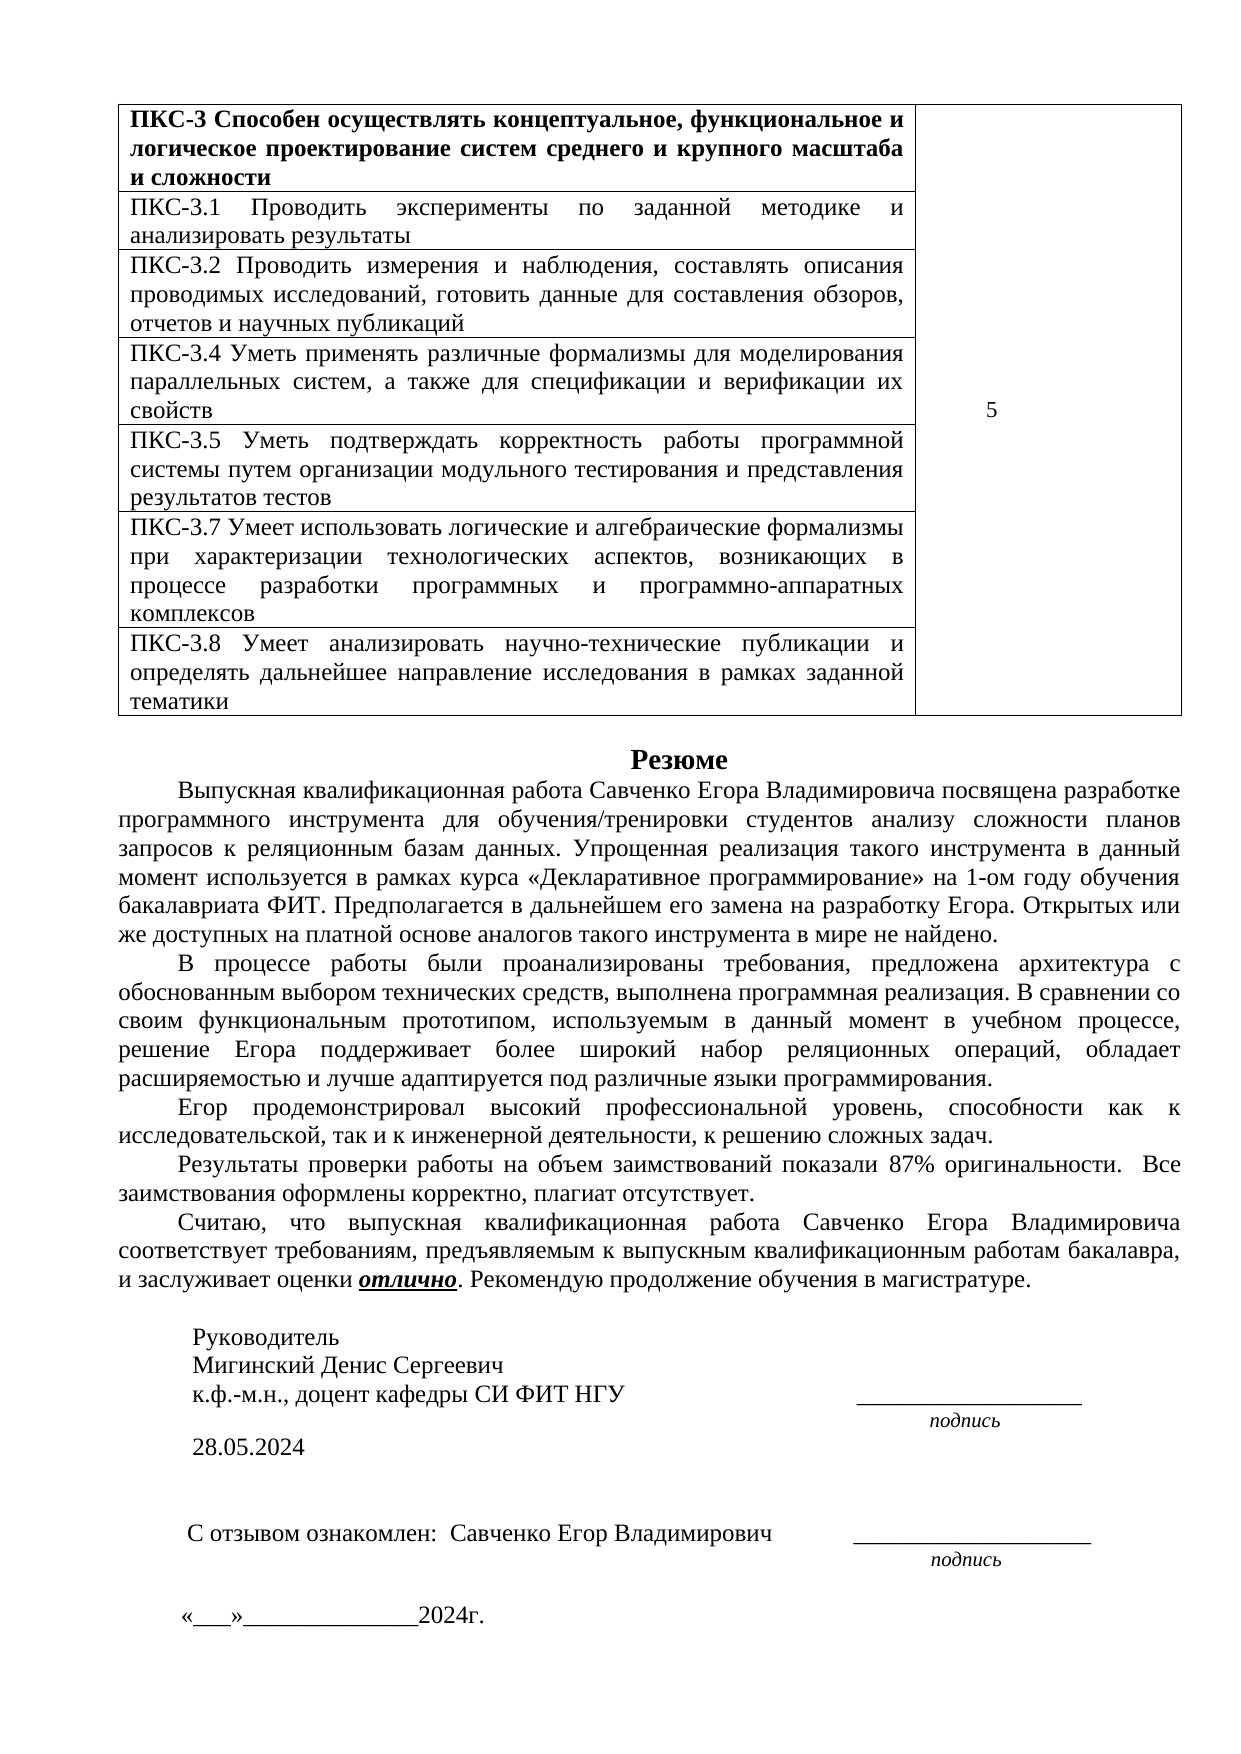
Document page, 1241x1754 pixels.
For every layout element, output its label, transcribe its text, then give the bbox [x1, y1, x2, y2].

text 28.05.2024 [118, 1432, 1181, 1461]
table_header ПКС-3 Способен осуществлять концептуальное, функциональное и логическое проектирование систем среднего и крупного масштаба и сложности [119, 105, 915, 191]
table_cell ПКС-3.4 Уметь применять различные формализмы для моделирования параллельных систем, а также для спецификации и верификации их свойств [119, 338, 915, 424]
text В процессе работы были проанализированы требования, предложена архитектура с обоснованным выбором технических средств, выполнена программная реализация. В сравнении со своим функциональным прототипом, используемым в данный момент в учебном процессе, решение Егора поддерживает более широкий набор реляционных операций, обладает расширяемостью и лучше адаптируется под различные языки программирования. [118, 948, 1181, 1092]
text Выпускная квалификационная работа Савченко Егора Владимировича посвящена разработке программного инструмента для обучения/тренировки студентов анализу сложности планов запросов к реляционным базам данных. Упрощенная реализация такого инструмента в данный момент используется в рамках курса «Декларативное программирование» на 1-ом году обучения бакалавриата ФИТ. Предполагается в дальнейшем его замена на разработку Егора. Открытых или же доступных на платной основе аналогов такого инструмента в мире не найдено. [118, 775, 1181, 948]
table_cell ПКС-3.1 Проводить эксперименты по заданной методике и анализировать результаты [119, 192, 915, 249]
text Результаты проверки работы на объем заимствований показали 87% оригинальности. Все заимствования оформлены корректно, плагиат отсутствует. [118, 1149, 1181, 1207]
text к.ф.-м.н., доцент кафедры СИ ФИТ НГУ __________________ [118, 1379, 1181, 1408]
text «___»______________2024г. [118, 1600, 1181, 1628]
text Резюме [118, 742, 1181, 775]
table_cell ПКС-3.5 Уметь подтверждать корректность работы программной системы путем организации модульного тестирования и представления результатов тестов [119, 425, 915, 511]
text подпись [118, 1547, 1181, 1571]
text Егор продемонстрировал высокий профессиональной уровень, способности как к исследовательской, так и к инженерной деятельности, к решению сложных задач. [118, 1092, 1181, 1149]
text Руководитель [118, 1322, 1181, 1350]
text подпись [856, 1408, 1181, 1432]
text С отзывом ознакомлен: Савченко Егор Владимирович ___________________ [118, 1518, 1181, 1547]
text Мигинский Денис Сергеевич [118, 1350, 1181, 1379]
table_cell ПКС-3.8 Умеет анализировать научно-технические публикации и определять дальнейшее направление исследования в рамках заданной тематики [119, 628, 915, 714]
table_header 5 [916, 105, 1181, 714]
table_cell ПКС-3.2 Проводить измерения и наблюдения, составлять описания проводимых исследований, готовить данные для составления обзоров, отчетов и научных публикаций [119, 250, 915, 337]
table_cell ПКС-3.7 Умеет использовать логические и алгебраические формализмы при характеризации технологических аспектов, возникающих в процессе разработки программных и программно-аппаратных комплексов [119, 512, 915, 627]
text Считаю, что выпускная квалификационная работа Савченко Егора Владимировича соответствует требованиям, предъявляемым к выпускным квалификационным работам бакалавра, и заслуживает оценки отлично. Рекомендую продолжение обучения в магистратуре. [118, 1207, 1181, 1293]
